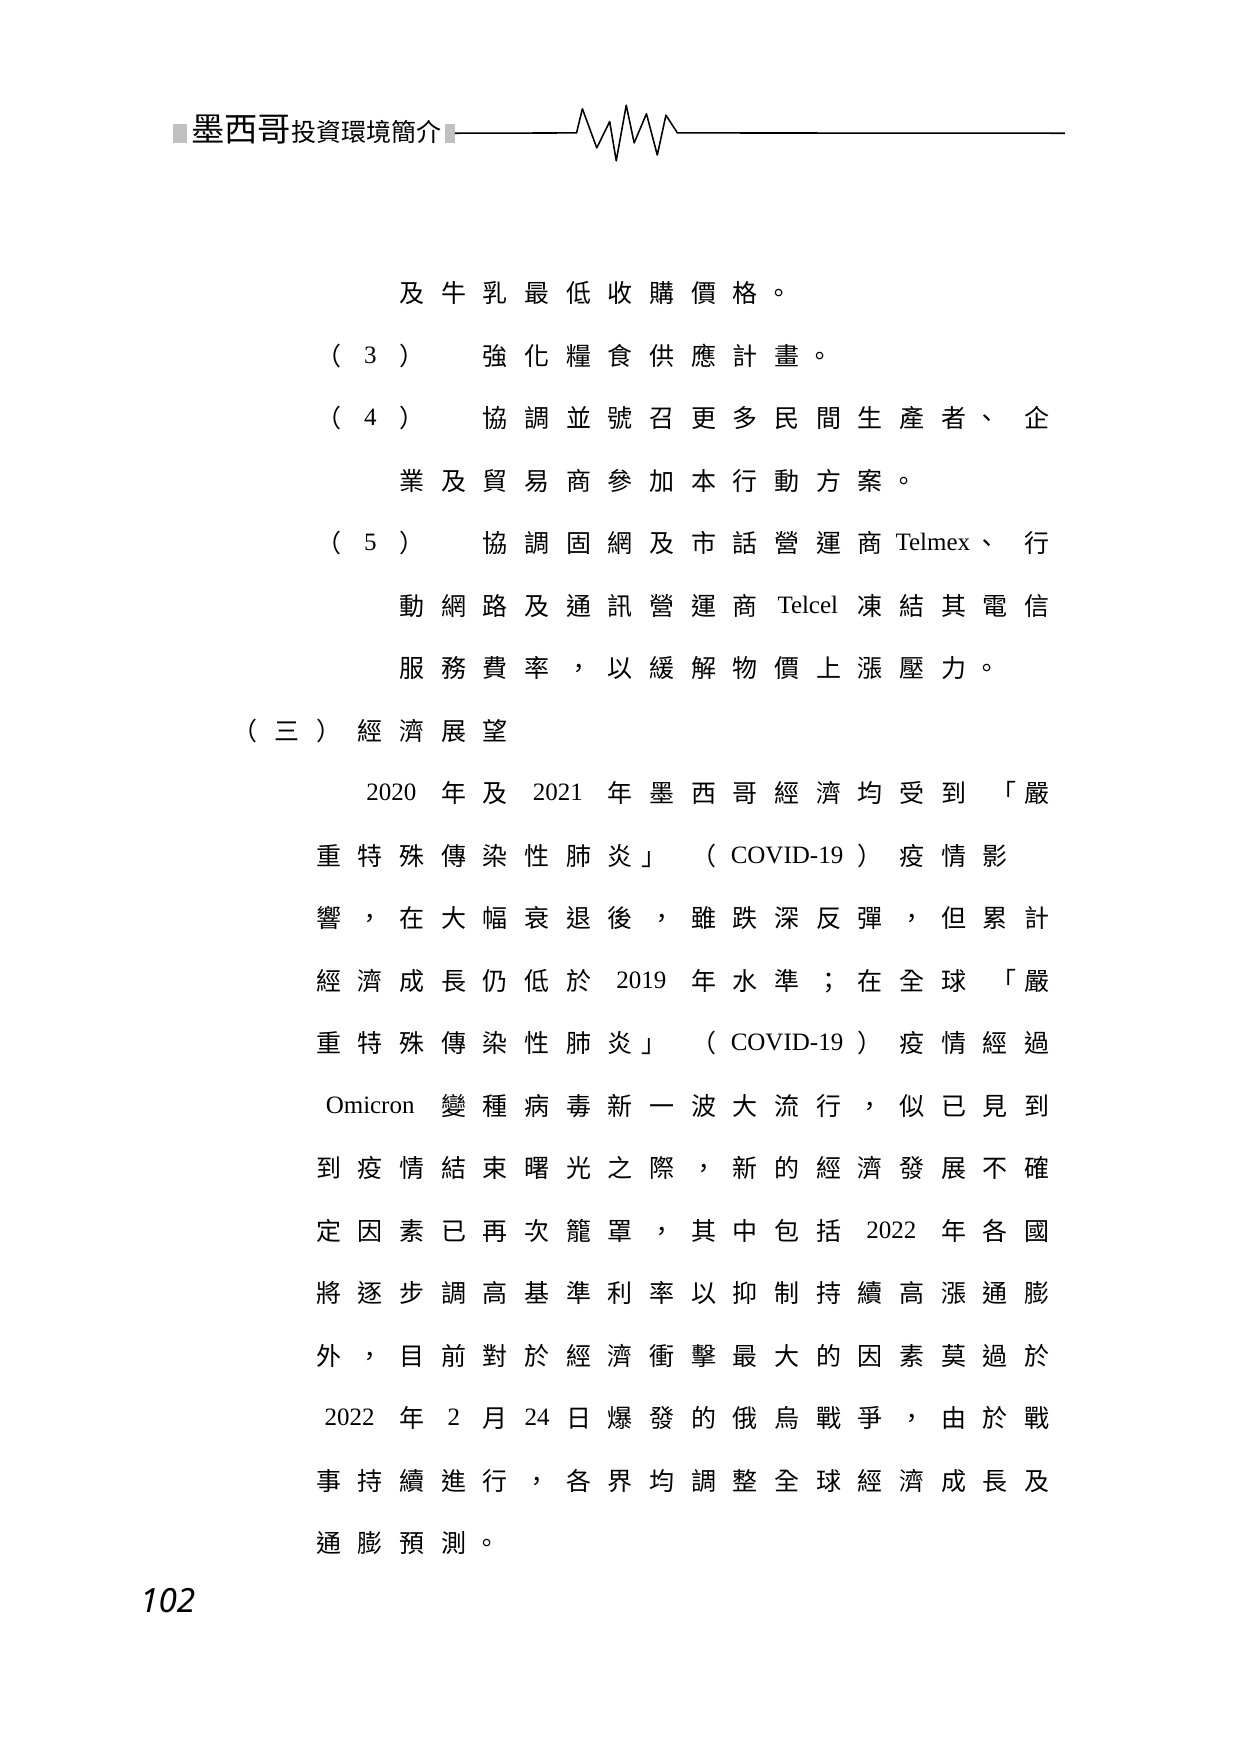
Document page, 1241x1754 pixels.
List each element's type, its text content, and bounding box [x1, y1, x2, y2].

text （5） 協調固網及市話營運商Telmex、行動網路及通訊營運商Telcel凍結其電信服務費率，以緩解物價上漲壓力。 [306, 500, 1058, 688]
text 及牛乳最低收購價格。 [306, 250, 1058, 313]
text （三）經濟展望 [207, 688, 1058, 750]
text （4） 協調並號召更多民間生產者、企業及貿易商參加本行動方案。 [306, 375, 1058, 500]
text （3） 強化糧食供應計畫。 [306, 313, 1058, 375]
text 2020年及2021年墨西哥經濟均受到「嚴重特殊傳染性肺炎」（COVID-19）疫情影響，在大幅衰退後，雖跌深反彈，但累計經濟成長仍低於2019年水準；在全球「嚴重特殊傳染性肺炎」（COVID-19）疫情經過Omicron變種病毒新一波大流行，似已見到到疫情結束曙光之際，新的經濟發展不確定因素已再次籠罩，其中包括2022年各國將逐步調高基準利率以抑制持續高漲通膨外，目前對於經濟衝擊最大的因素莫過於2022年2月24日爆發的俄烏戰爭，由於戰事持續進行，各界均調整全球經濟成長及通膨預測。 [281, 750, 1058, 1563]
